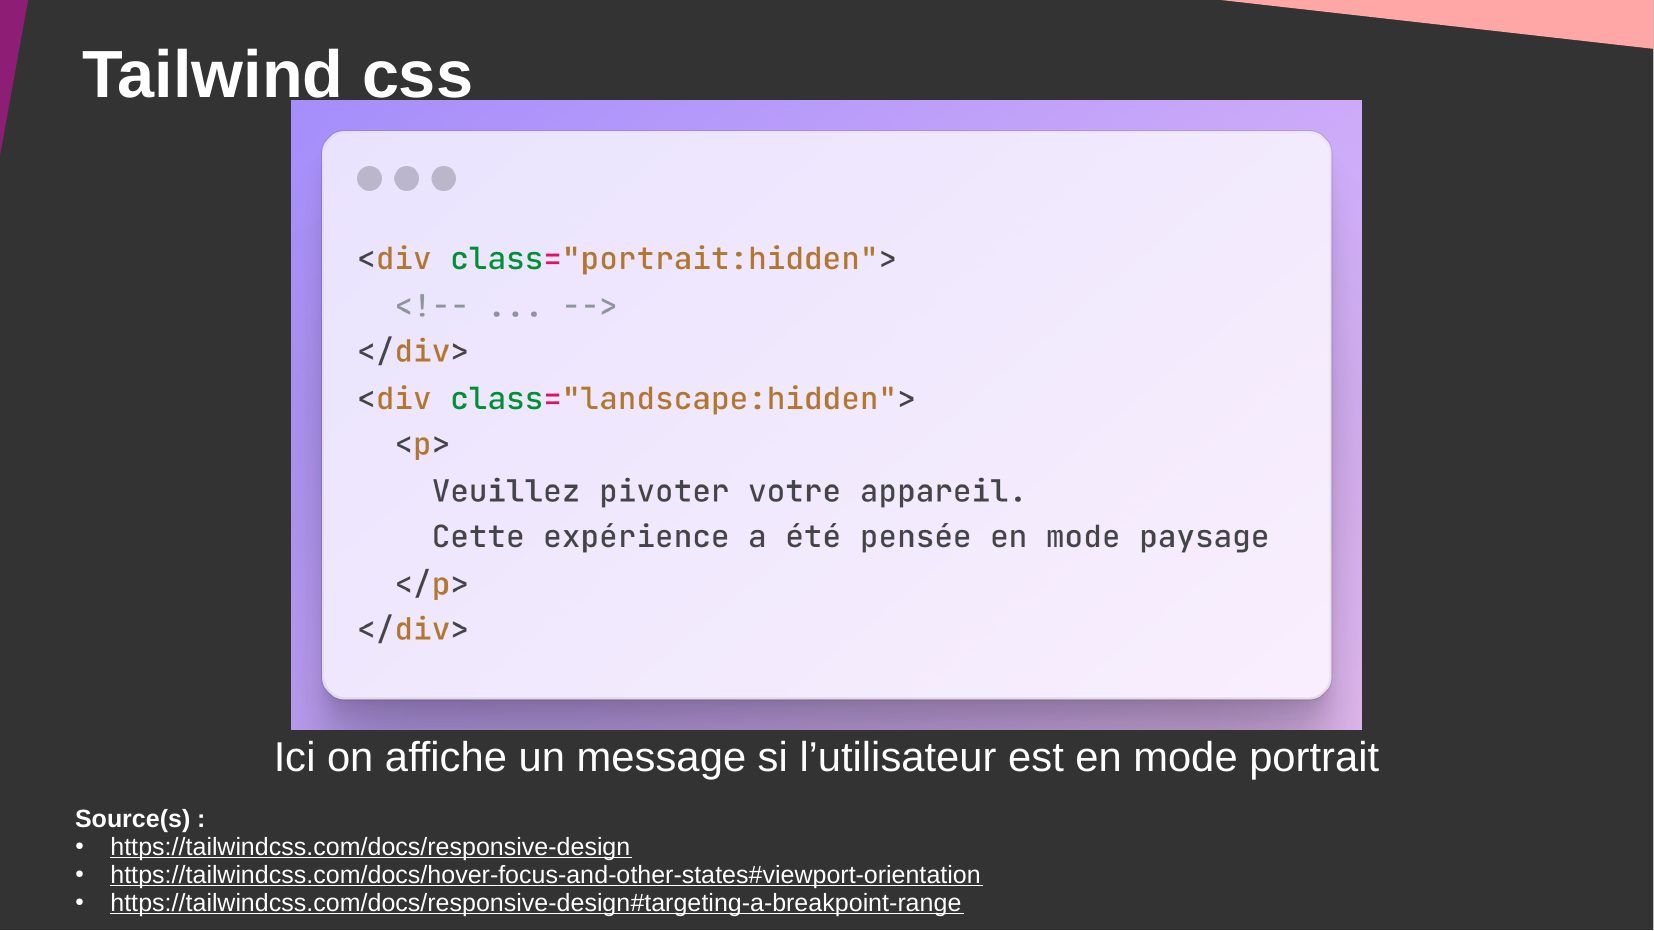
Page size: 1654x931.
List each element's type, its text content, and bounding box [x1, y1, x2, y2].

text_box [0, 0, 29, 156]
text_box Source(s) : https://tailwindcss.com/docs/responsive-design https://tailwindcss.com/docs/hover-focus-and-other-states#viewport-orientation https://tailwindcss.com/docs/responsive-design#targeting-a-breakpoint-range [60, 797, 1546, 925]
text_box Ici on affiche un message si l’utilisateur est en mode portrait [253, 726, 1400, 797]
title Tailwind css [82, 37, 1571, 122]
text_box [1220, 0, 1654, 49]
picture [291, 100, 1362, 726]
